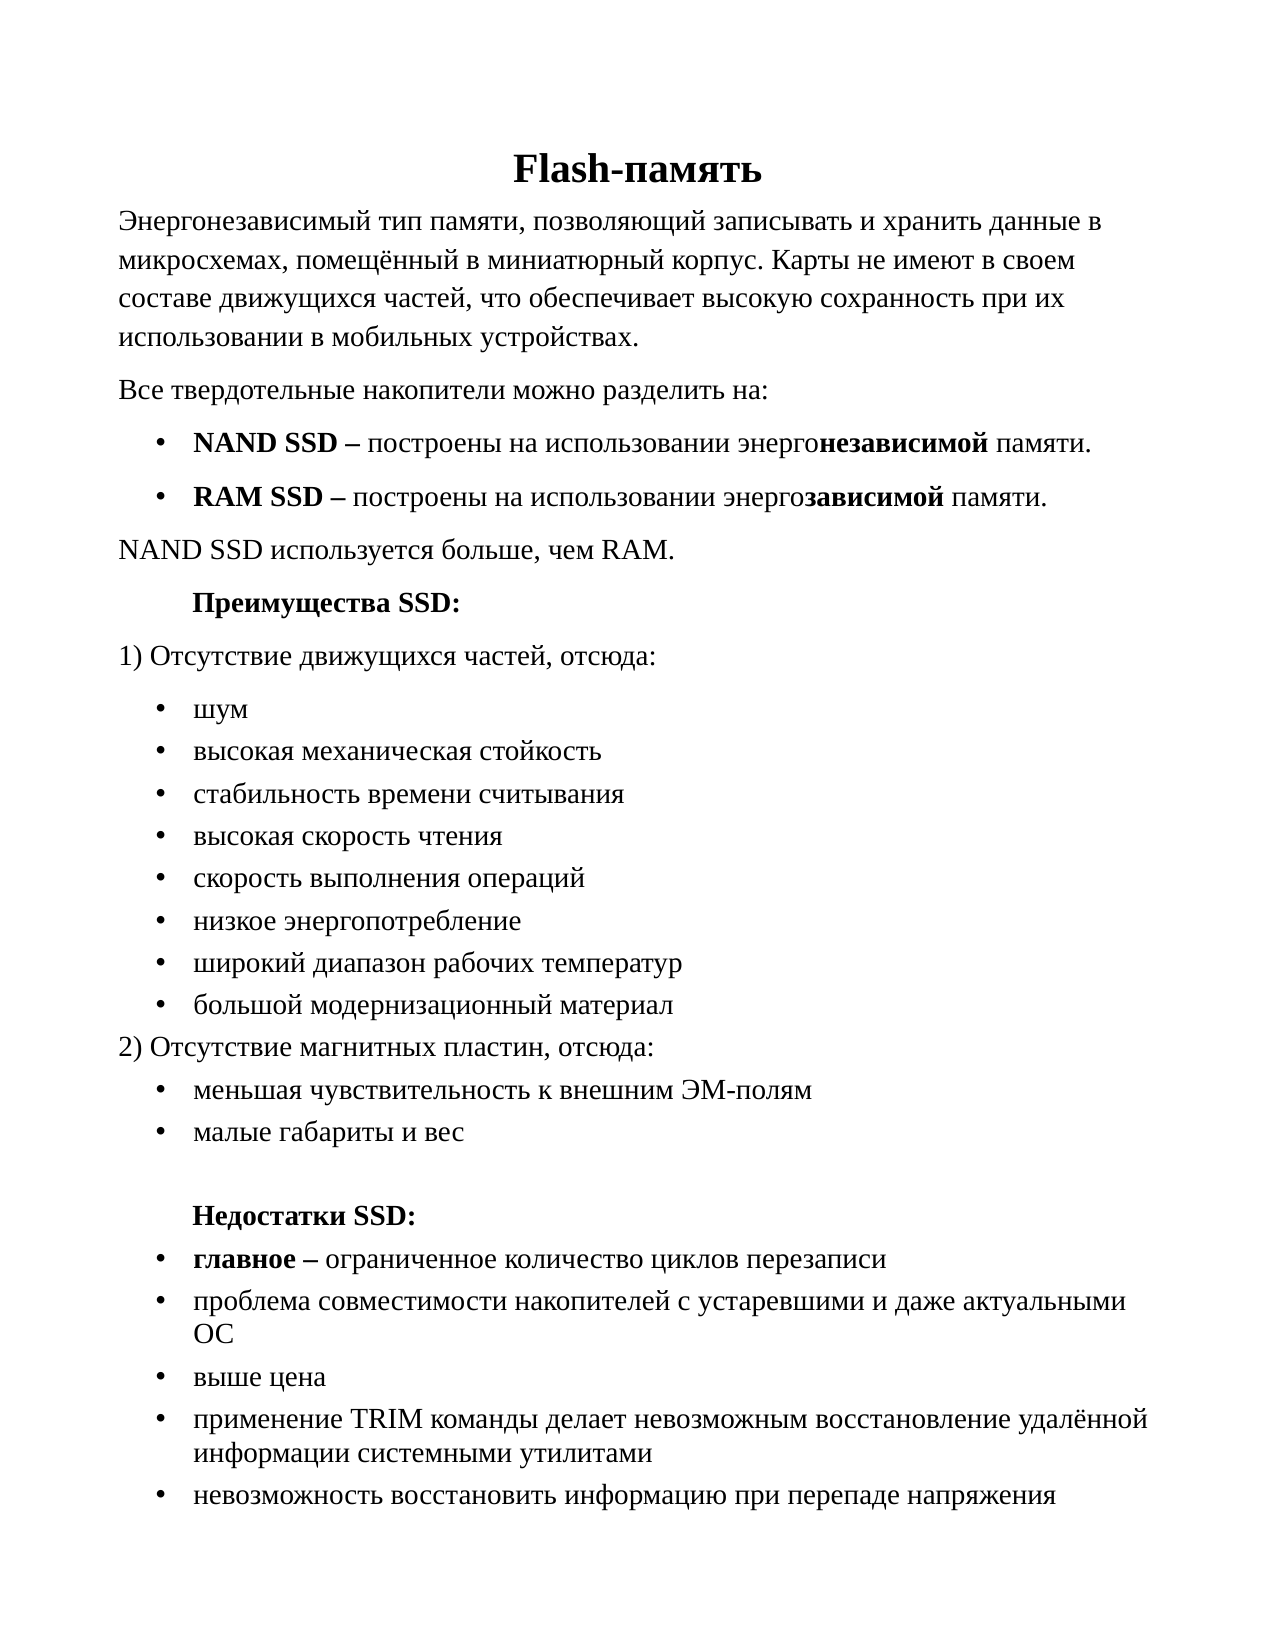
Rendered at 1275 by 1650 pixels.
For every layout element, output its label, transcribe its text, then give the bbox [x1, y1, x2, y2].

list шум [156, 691, 1157, 725]
list высокая механическая стойкость [156, 733, 1157, 767]
text NAND SSD используется больше, чем RAM. [118, 532, 1157, 565]
text Все твердотельные накопители можно разделить на: [118, 372, 1157, 406]
list невозможность восстановить информацию при перепаде напряжения [156, 1477, 1157, 1511]
list низкое энергопотребление [156, 903, 1157, 936]
list стабильность времени считывания [156, 776, 1157, 809]
list применение TRIM команды делает невозможным восстановление удалённой информации системными утилитами [156, 1401, 1157, 1468]
text Энергонезависимый тип памяти, позволяющий записывать и хранить данные в микросхемах, помещённый в миниатюрный корпус. Карты не имеют в своем составе движущихся частей, что обеспечивает высокую сохранность при их использовании в мобильных устройствах. [118, 203, 1157, 353]
list выше цена [156, 1359, 1157, 1392]
list широкий диапазон рабочих температур [156, 945, 1157, 979]
text 1) Отсутствие движущихся частей, отсюда: [118, 638, 1157, 672]
list главное – ограниченное количество циклов перезаписи [156, 1241, 1157, 1274]
subtitle Flash-память [118, 143, 1157, 191]
list проблема совместимости накопителей с устаревшими и даже актуальными ОС [156, 1283, 1157, 1350]
list NAND SSD – построены на использовании энергонезависимой памяти. [156, 425, 1157, 459]
text Недостатки SSD: [118, 1198, 1157, 1232]
list меньшая чувствительность к внешним ЭМ-полям [156, 1072, 1157, 1105]
list малые габариты и вес [156, 1114, 1157, 1148]
text Преимущества SSD: [118, 585, 1157, 618]
list высокая скорость чтения [156, 818, 1157, 852]
text 2) Отсутствие магнитных пластин, отсюда: [118, 1029, 1157, 1063]
list большой модернизационный материал [156, 987, 1157, 1021]
list скорость выполнения операций [156, 860, 1157, 894]
list RAM SSD – построены на использовании энергозависимой памяти. [156, 479, 1157, 512]
